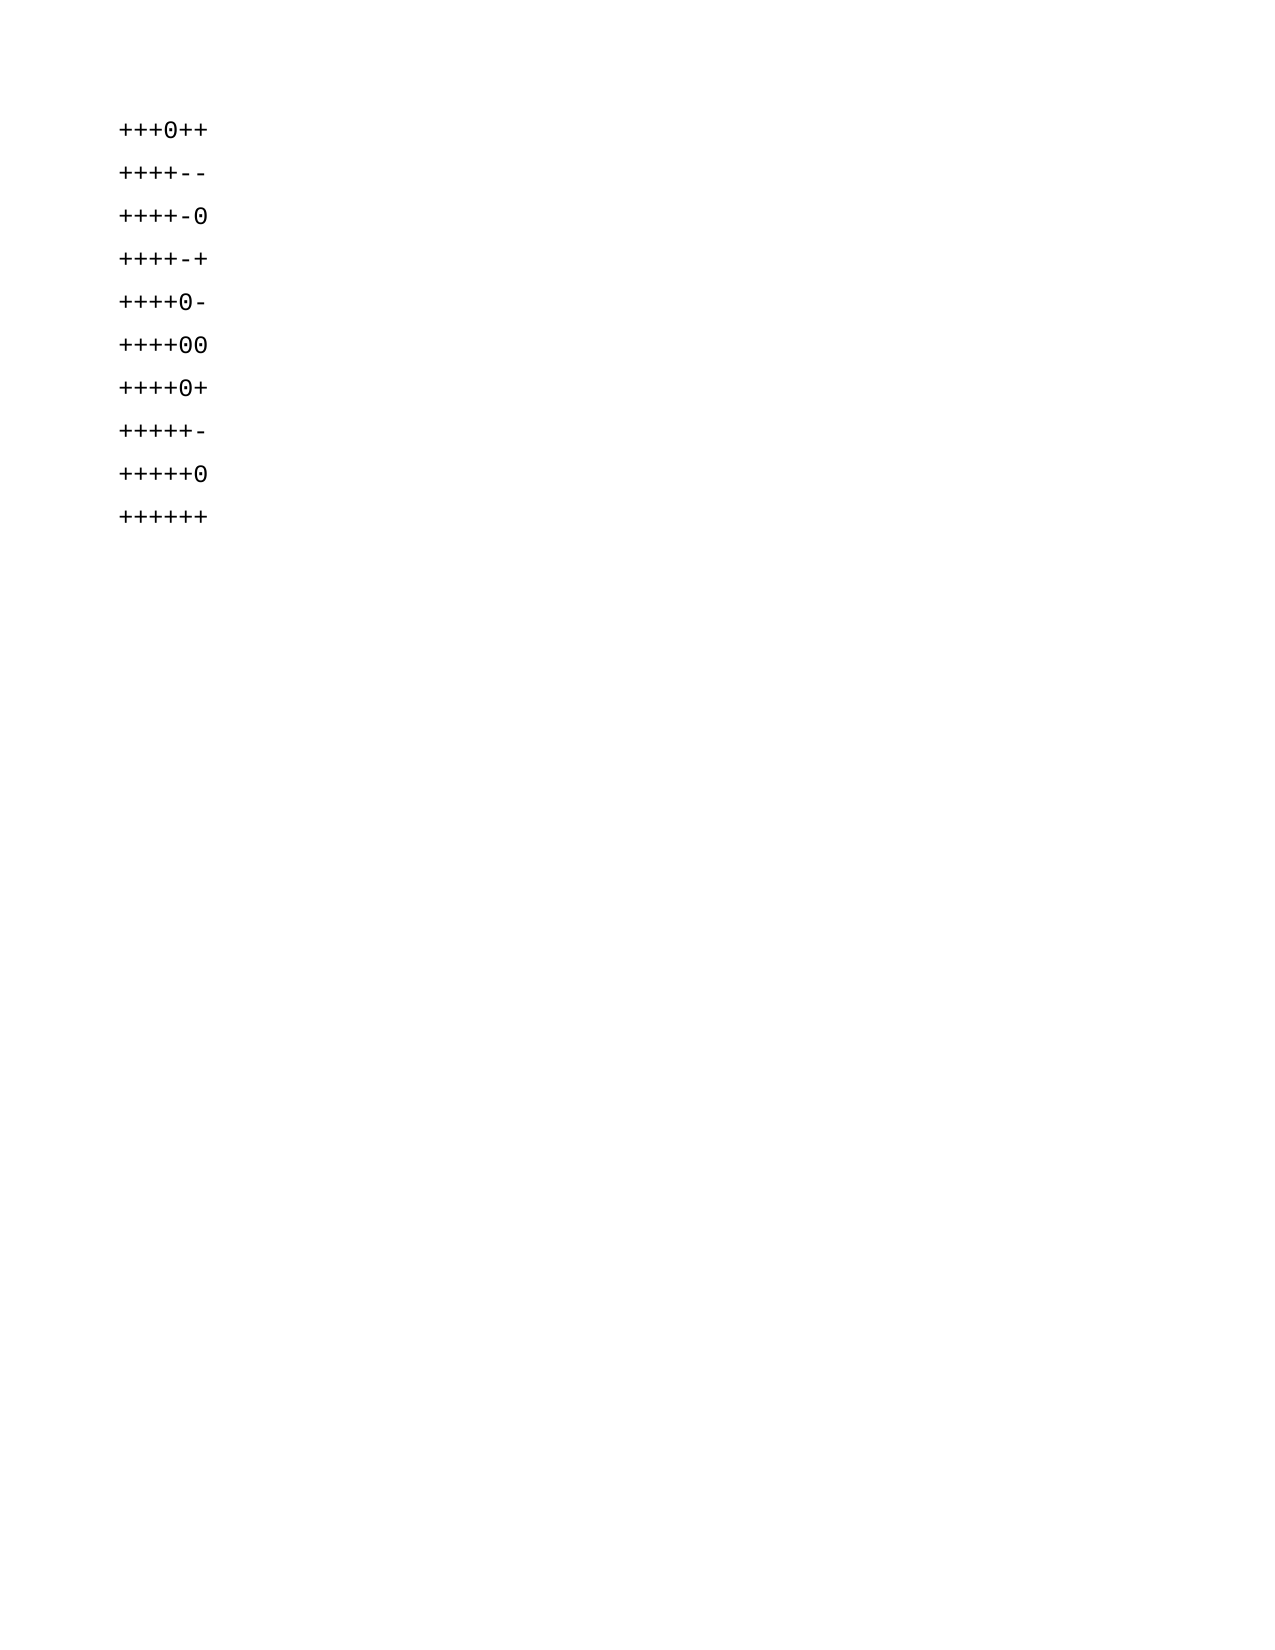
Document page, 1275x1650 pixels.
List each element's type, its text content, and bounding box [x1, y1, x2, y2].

text ++++0- [118, 290, 1157, 318]
text +++0++ [118, 118, 1157, 146]
text ++++-+ [118, 247, 1157, 275]
text +++++0 [118, 461, 1157, 490]
text ++++-- [118, 161, 1157, 189]
text +++++- [118, 418, 1157, 447]
text ++++00 [118, 333, 1157, 361]
text ++++-0 [118, 204, 1157, 232]
text ++++0+ [118, 376, 1157, 404]
text ++++++ [118, 504, 1157, 533]
